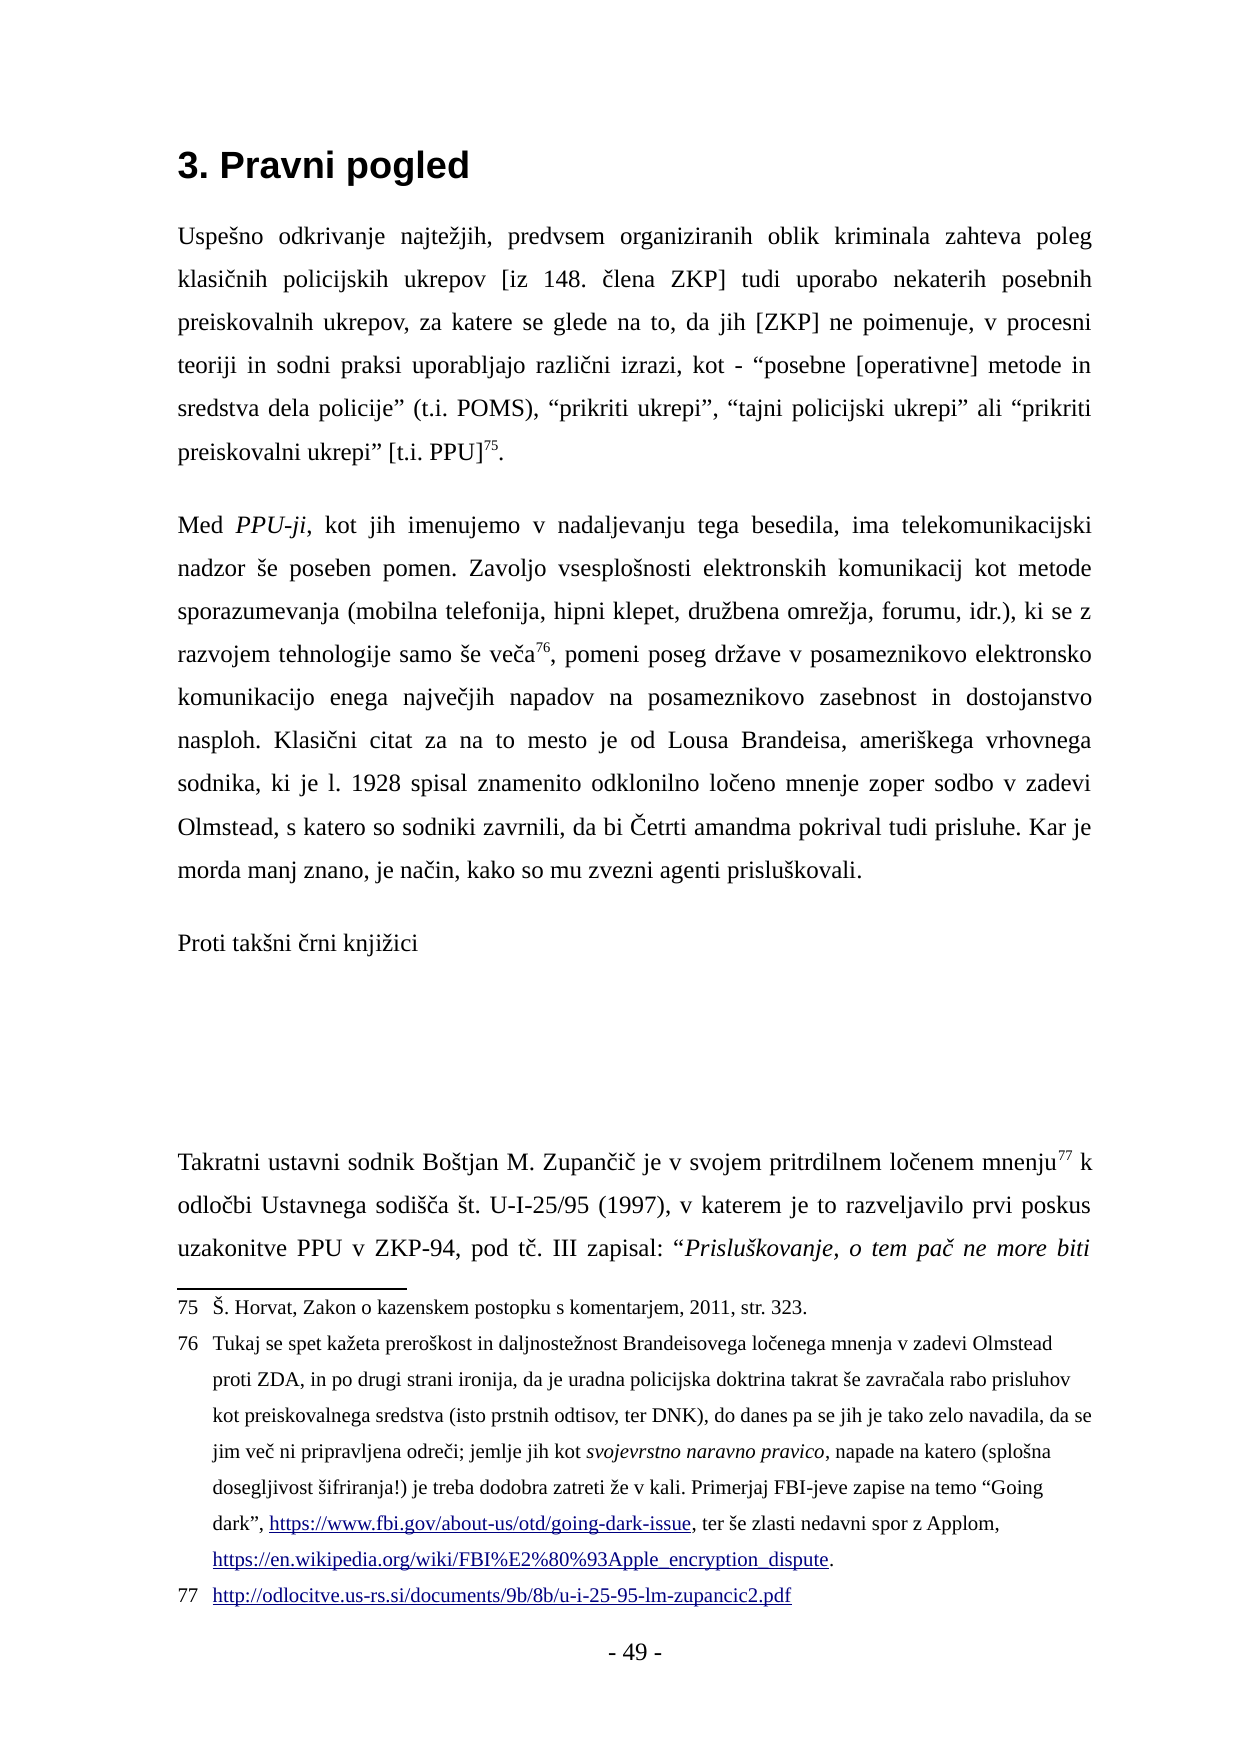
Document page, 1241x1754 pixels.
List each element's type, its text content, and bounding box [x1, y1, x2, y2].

text http://odlocitve.us-rs.si/documents/9b/8b/u-i-25-95-lm-zupancic2.pdf [177, 1583, 1093, 1607]
text Š. Horvat, Zakon o kazenskem postopku s komentarjem, 2011, str. 323. [177, 1295, 1093, 1319]
text Med PPU-ji, kot jih imenujemo v nadaljevanju tega besedila, ima telekomunikacijski nadzor še poseben pomen. Zavoljo vsesplošnosti elektronskih komunikacij kot metode sporazumevanja (mobilna telefonija, hipni klepet, družbena omrežja, forumu, idr.), ki se z razvojem tehnologije samo še veča, pomeni poseg države v posameznikovo elektronsko komunikacijo enega največjih napadov na posameznikovo zasebnost in dostojanstvo nasploh. Klasični citat za na to mesto je od Lousa Brandeisa, ameriškega vrhovnega sodnika, ki je l. 1928 spisal znamenito odklonilno ločeno mnenje zoper sodbo v zadevi Olmstead, s katero so sodniki zavrnili, da bi Četrti amandma pokrival tudi prisluhe. Kar je morda manj znano, je način, kako so mu zvezni agenti prisluškovali. [177, 510, 1093, 883]
subtitle 3. Pravni pogled [177, 143, 1093, 187]
text Tukaj se spet kažeta preroškost in daljnostežnost Brandeisovega ločenega mnenja v zadevi Olmstead proti ZDA, in po drugi strani ironija, da je uradna policijska doktrina takrat še zavračala rabo prisluhov kot preiskovalnega sredstva (isto prstnih odtisov, ter DNK), do danes pa se jih je tako zelo navadila, da se jim več ni pripravljena odreči; jemlje jih kot svojevrstno naravno pravico, napade na katero (splošna dosegljivost šifriranja!) je treba dodobra zatreti že v kali. Primerjaj FBI-jeve zapise na temo “Going dark”, https://www.fbi.gov/about-us/otd/going-dark-issue, ter še zlasti nedavni spor z Applom, https://en.wikipedia.org/wiki/FBI%E2%80%93Apple_encryption_dispute. [177, 1331, 1093, 1571]
text Uspešno odkrivanje najtežjih, predvsem organiziranih oblik kriminala zahteva poleg klasičnih policijskih ukrepov [iz 148. člena ZKP] tudi uporabo nekaterih posebnih preiskovalnih ukrepov, za katere se glede na to, da jih [ZKP] ne poimenuje, v procesni teoriji in sodni praksi uporabljajo različni izrazi, kot - “posebne [operativne] metode in sredstva dela policije” (t.i. POMS), “prikriti ukrepi”, “tajni policijski ukrepi” ali “prikriti preiskovalni ukrepi” [t.i. PPU]. [177, 221, 1093, 465]
text Proti takšni črni knjižici [177, 928, 1093, 957]
text Takratni ustavni sodnik Boštjan M. Zupančič je v svojem pritrdilnem ločenem mnenju k odločbi Ustavnega sodišča št. U-I-25/95 (1997), v katerem je to razveljavilo prvi poskus uzakonitve PPU v ZKP-94, pod tč. III zapisal: “Prisluškovanje, o tem pač ne more biti [177, 1147, 1093, 1262]
